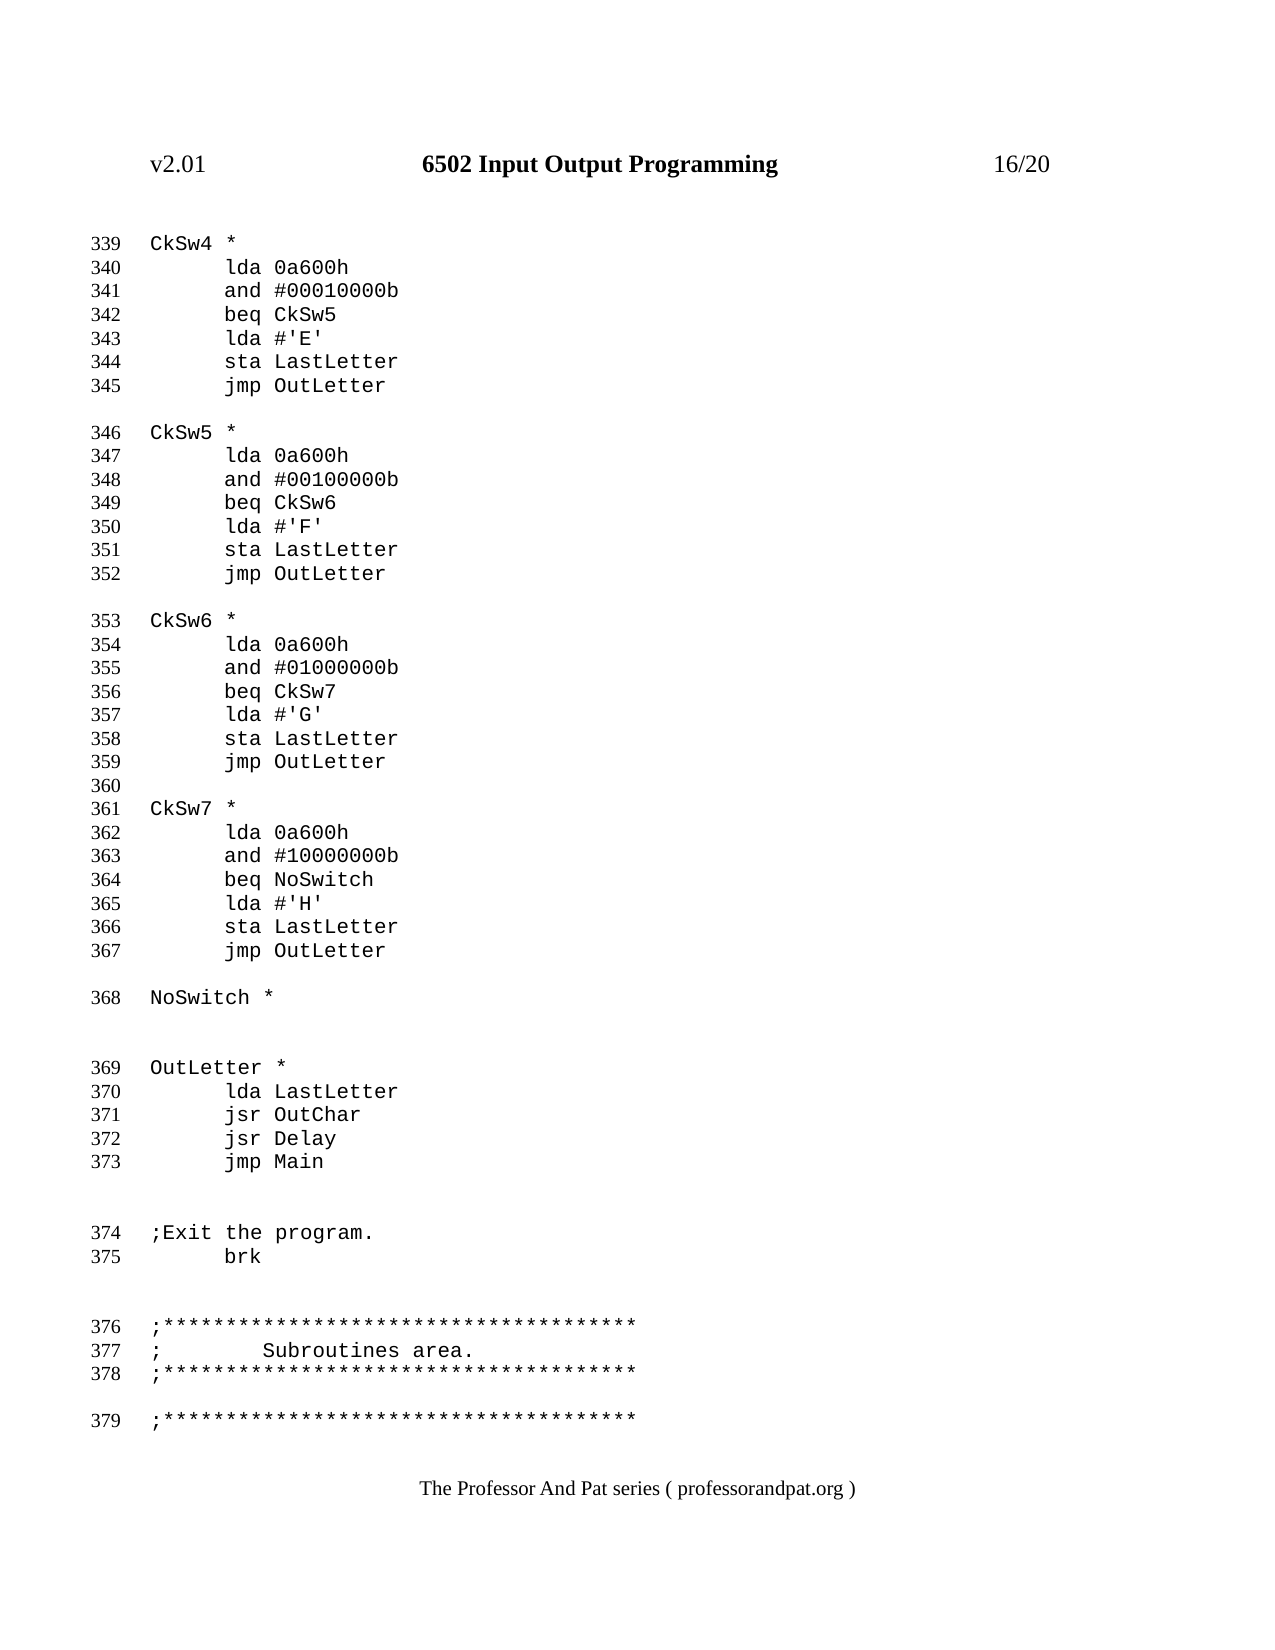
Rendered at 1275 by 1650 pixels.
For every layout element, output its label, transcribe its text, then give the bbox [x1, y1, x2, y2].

text NoSwitch * [150, 987, 1125, 1010]
text ;************************************** [150, 1363, 1125, 1387]
text and #01000000b [150, 657, 1125, 681]
text lda #'E' [150, 328, 1125, 351]
text brk [150, 1246, 1125, 1269]
text and #10000000b [150, 846, 1125, 869]
text jmp OutLetter [150, 563, 1125, 587]
text lda 0a600h [150, 257, 1125, 281]
text lda 0a600h [150, 445, 1125, 469]
text ;Exit the program. [150, 1222, 1125, 1246]
text lda LastLetter [150, 1081, 1125, 1104]
text sta LastLetter [150, 916, 1125, 940]
text beq CkSw7 [150, 681, 1125, 704]
text jsr Delay [150, 1128, 1125, 1152]
text ;************************************** [150, 1411, 1125, 1434]
text OutLetter * [150, 1057, 1125, 1081]
text jsr OutChar [150, 1104, 1125, 1128]
text sta LastLetter [150, 728, 1125, 751]
text and #00010000b [150, 281, 1125, 304]
text lda #'G' [150, 704, 1125, 728]
text beq CkSw6 [150, 492, 1125, 516]
text lda 0a600h [150, 822, 1125, 846]
text CkSw7 * [150, 798, 1125, 822]
text jmp OutLetter [150, 940, 1125, 963]
text jmp OutLetter [150, 751, 1125, 775]
text and #00100000b [150, 469, 1125, 492]
text CkSw4 * [150, 233, 1125, 257]
text sta LastLetter [150, 539, 1125, 563]
text jmp Main [150, 1152, 1125, 1175]
text ; Subroutines area. [150, 1340, 1125, 1363]
text lda #'H' [150, 893, 1125, 916]
text CkSw6 * [150, 610, 1125, 634]
text lda 0a600h [150, 634, 1125, 657]
text ;************************************** [150, 1316, 1125, 1340]
text beq CkSw5 [150, 304, 1125, 328]
text jmp OutLetter [150, 375, 1125, 398]
text sta LastLetter [150, 351, 1125, 375]
text lda #'F' [150, 516, 1125, 539]
text beq NoSwitch [150, 869, 1125, 893]
text CkSw5 * [150, 422, 1125, 445]
